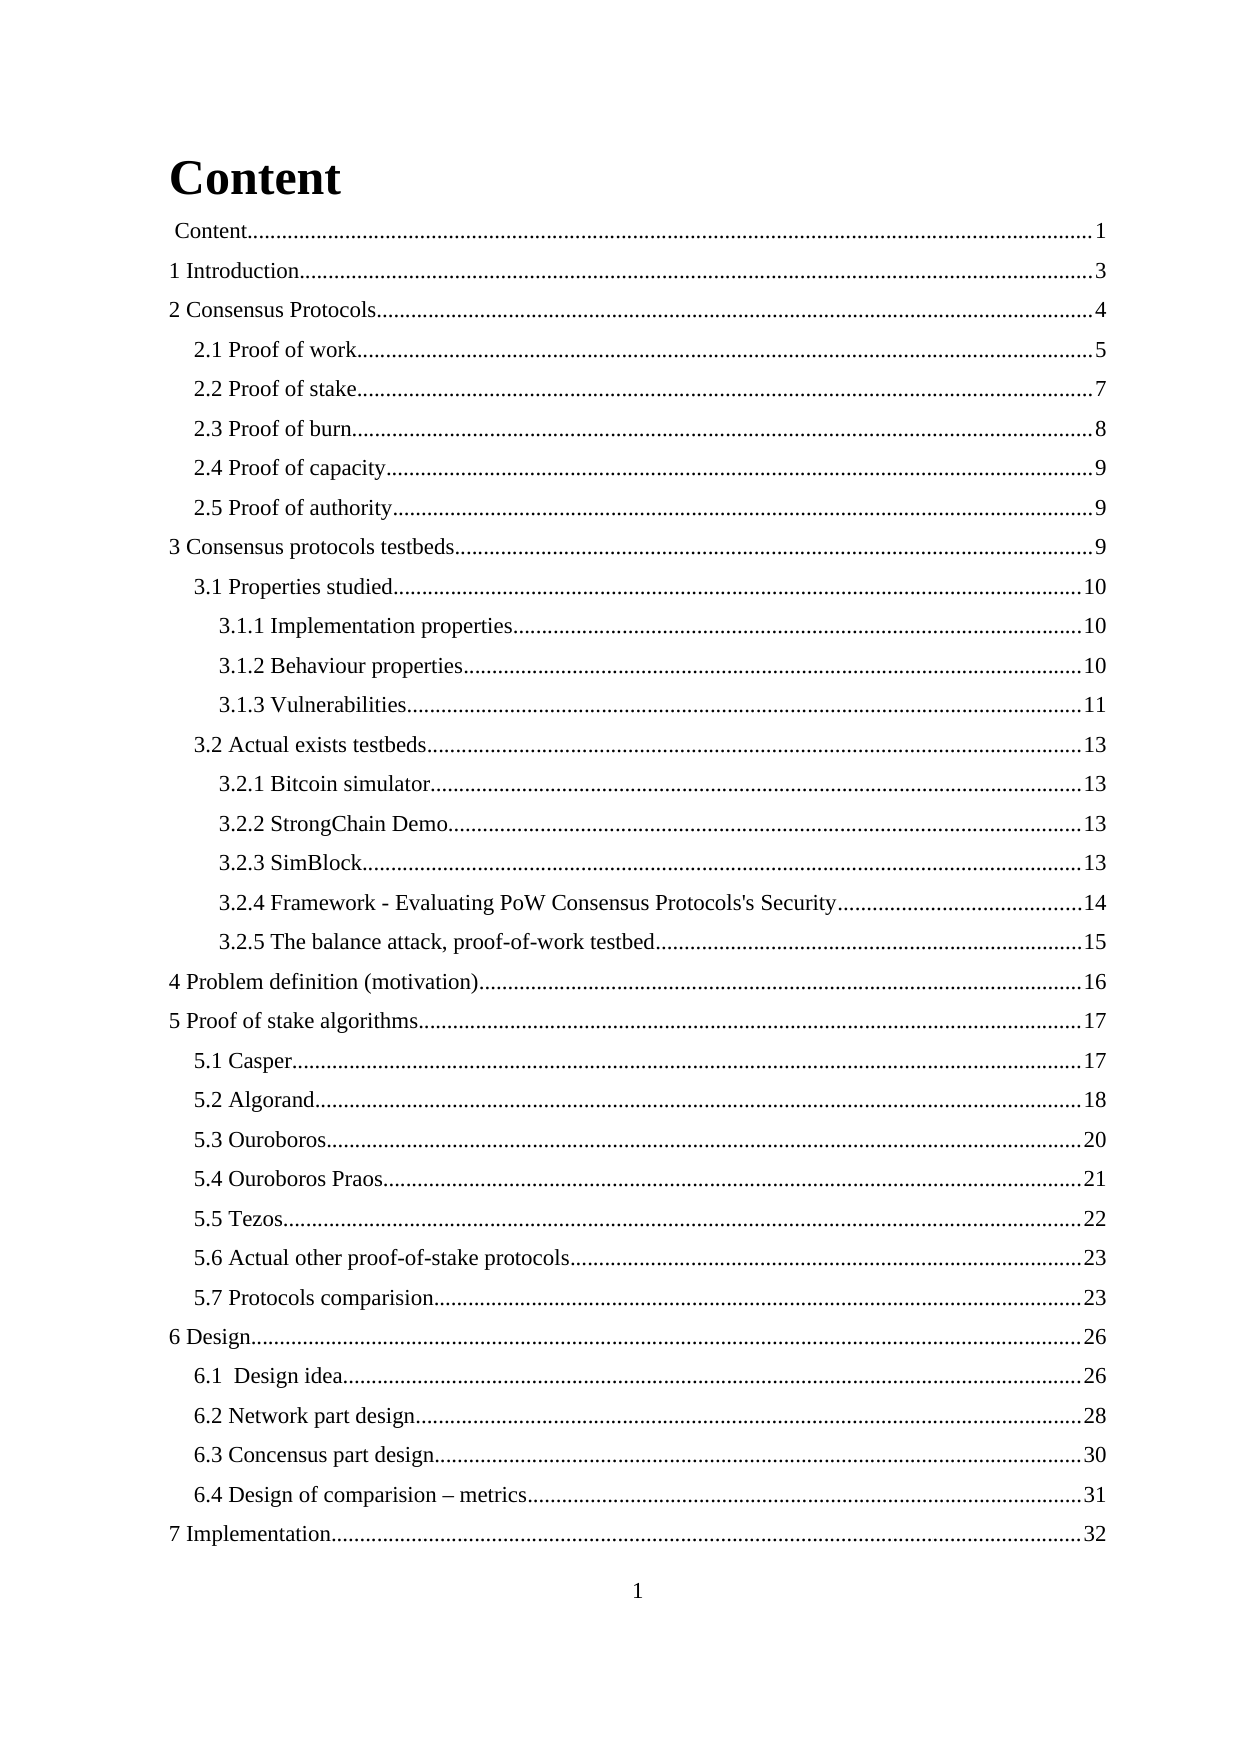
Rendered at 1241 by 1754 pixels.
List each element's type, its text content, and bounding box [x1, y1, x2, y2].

text 6.4 Design of comparision – metrics 31 [194, 1481, 1106, 1507]
text 3.2.3 SimBlock 13 [219, 849, 1106, 876]
text 3 Consensus protocols testbeds 9 [169, 533, 1106, 560]
text 3.1 Properties studied 10 [194, 573, 1106, 599]
text 2 Consensus Protocols 4 [169, 297, 1106, 323]
text 3.1.1 Implementation properties 10 [219, 612, 1106, 639]
text 3.2.2 StrongChain Demo 13 [219, 810, 1106, 836]
text 3.2 Actual exists testbeds 13 [194, 731, 1106, 757]
text 6 Design 26 [169, 1323, 1106, 1349]
text 6.2 Network part design 28 [194, 1402, 1106, 1428]
text 2.4 Proof of capacity 9 [194, 454, 1106, 481]
text 2.1 Proof of work 5 [194, 336, 1106, 362]
text 2.3 Proof of burn 8 [194, 415, 1106, 441]
text 5 Proof of stake algorithms 17 [169, 1007, 1106, 1033]
text 5.3 Ouroboros 20 [194, 1126, 1106, 1152]
text 5.6 Actual other proof-of-stake protocols 23 [194, 1244, 1106, 1270]
text 3.1.3 Vulnerabilities 11 [219, 691, 1106, 718]
text 3.2.1 Bitcoin simulator 13 [219, 770, 1106, 797]
text 5.1 Casper 17 [194, 1047, 1106, 1073]
text 4 Problem definition (motivation) 16 [169, 968, 1106, 994]
text Content 1 [169, 218, 1106, 244]
text 2.2 Proof of stake 7 [194, 376, 1106, 402]
text 5.7 Protocols comparision 23 [194, 1283, 1106, 1310]
text 5.5 Tezos 22 [194, 1204, 1106, 1231]
text 5.4 Ouroboros Praos 21 [194, 1165, 1106, 1191]
text 5.2 Algorand 18 [194, 1086, 1106, 1112]
text 1 Introduction 3 [169, 257, 1106, 283]
text Content [169, 148, 1106, 205]
text 3.2.5 The balance attack, proof-of-work testbed 15 [219, 928, 1106, 954]
text 2.5 Proof of authority 9 [194, 494, 1106, 520]
text 7 Implementation 32 [169, 1520, 1106, 1547]
text 6.1 Design idea 26 [194, 1362, 1106, 1389]
text 6.3 Concensus part design 30 [194, 1441, 1106, 1468]
text 3.2.4 Framework - Evaluating PoW Consensus Protocols's Security 14 [219, 889, 1106, 915]
text 3.1.2 Behaviour properties 10 [219, 652, 1106, 678]
